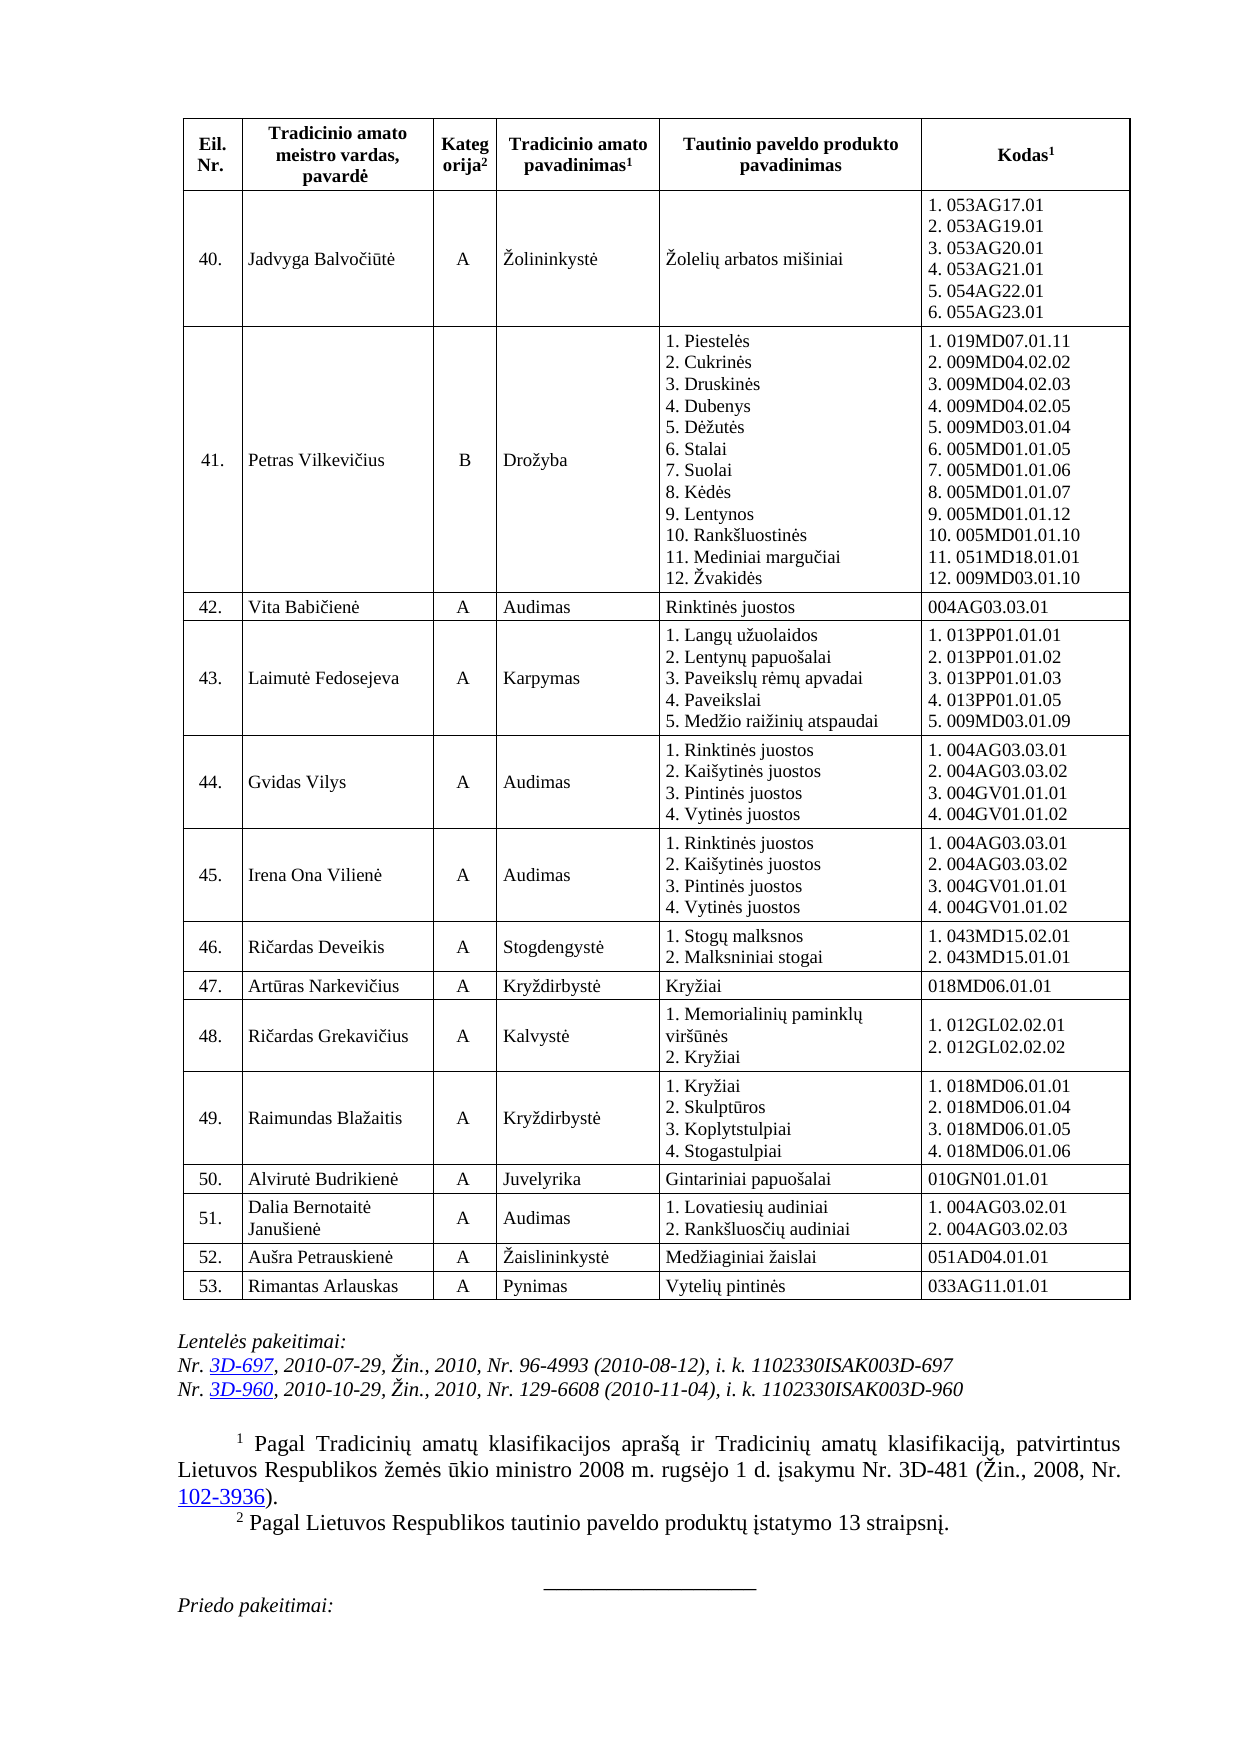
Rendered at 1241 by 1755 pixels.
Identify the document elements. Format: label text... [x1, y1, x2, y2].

table_cell 41. [184, 327, 242, 592]
table_header Kategorija2 [434, 119, 496, 190]
table_cell 1. Lovatiesių audiniai 2. Rankšluosčių audiniai [660, 1194, 921, 1242]
table_cell Dalia Bernotaitė Janušienė [243, 1194, 433, 1242]
table_cell Juvelyrika [497, 1165, 659, 1192]
table_cell Kryždirbystė [497, 972, 659, 999]
table_cell Žaislininkystė [497, 1244, 659, 1271]
table_cell Kryždirbystė [497, 1072, 659, 1164]
table_cell A [434, 922, 496, 971]
table_cell A [434, 1244, 496, 1271]
table_cell Drožyba [497, 327, 659, 592]
table_cell A [434, 829, 496, 921]
table_cell 45. [184, 829, 242, 921]
table_cell Medžiaginiai žaislai [660, 1244, 921, 1271]
table_cell B [434, 327, 496, 592]
text _________________ [177, 1564, 1122, 1593]
table_cell Rinktinės juostos [660, 593, 921, 620]
table_cell A [434, 972, 496, 999]
table_cell Žolelių arbatos mišiniai [660, 191, 921, 326]
table_cell Rimantas Arlauskas [243, 1272, 433, 1299]
table_cell 1. Langų užuolaidos 2. Lentynų papuošalai 3. Paveikslų rėmų apvadai 4. Paveikslai 5. Medžio raižinių atspaudai [660, 621, 921, 735]
table_cell 51. [184, 1194, 242, 1242]
table_cell 010GN01.01.01 [922, 1165, 1129, 1192]
table_cell Audimas [497, 736, 659, 828]
table_cell 44. [184, 736, 242, 828]
table_cell Žolininkystė [497, 191, 659, 326]
table_cell 40. [184, 191, 242, 326]
table_cell Jadvyga Balvočiūtė [243, 191, 433, 326]
table_cell 1. 012GL02.02.01 2. 012GL02.02.02 [922, 1000, 1129, 1071]
text 1 Pagal Tradicinių amatų klasifikacijos aprašą ir Tradicinių amatų klasifikaciją, patvirtintus Lietuvos Respublikos žemės ūkio ministro 2008 m. rugsėjo 1 d. įsakymu Nr. 3D-481 (Žin., 2008, Nr. 102-3936). [177, 1430, 1122, 1509]
table_cell A [434, 736, 496, 828]
table_cell Petras Vilkevičius [243, 327, 433, 592]
table_cell A [434, 191, 496, 326]
table_cell Kalvystė [497, 1000, 659, 1071]
table_cell 1. 004AG03.02.01 2. 004AG03.02.03 [922, 1194, 1129, 1242]
table_cell 48. [184, 1000, 242, 1071]
table_cell A [434, 1072, 496, 1164]
table_cell 1. 053AG17.01 2. 053AG19.01 3. 053AG20.01 4. 053AG21.01 5. 054AG22.01 6. 055AG23.01 [922, 191, 1129, 326]
table_cell Irena Ona Vilienė [243, 829, 433, 921]
table_cell Pynimas [497, 1272, 659, 1299]
table_header Eil. Nr. [184, 119, 242, 190]
table_cell A [434, 1165, 496, 1192]
table_cell 49. [184, 1072, 242, 1164]
table_header Tradicinio amato meistro vardas, pavardė [243, 119, 433, 190]
table_cell 1. 013PP01.01.01 2. 013PP01.01.02 3. 013PP01.01.03 4. 013PP01.01.05 5. 009MD03.01.09 [922, 621, 1129, 735]
table_cell Stogdengystė [497, 922, 659, 971]
table_cell 051AD04.01.01 [922, 1244, 1129, 1271]
table_cell 1. 004AG03.03.01 2. 004AG03.03.02 3. 004GV01.01.01 4. 004GV01.01.02 [922, 736, 1129, 828]
table_cell Raimundas Blažaitis [243, 1072, 433, 1164]
table_cell 018MD06.01.01 [922, 972, 1129, 999]
text Priedo pakeitimai: [177, 1593, 1122, 1617]
table_header Kodas1 [922, 119, 1129, 190]
text Lentelės pakeitimai: [177, 1329, 1122, 1353]
table_cell Audimas [497, 593, 659, 620]
table_cell Alvirutė Budrikienė [243, 1165, 433, 1192]
table_cell 1. Memorialinių paminklų viršūnės 2. Kryžiai [660, 1000, 921, 1071]
table_cell A [434, 621, 496, 735]
table_cell Artūras Narkevičius [243, 972, 433, 999]
table_cell 42. [184, 593, 242, 620]
table_cell 43. [184, 621, 242, 735]
table_cell Vytelių pintinės [660, 1272, 921, 1299]
table_cell 50. [184, 1165, 242, 1192]
table_cell A [434, 593, 496, 620]
table_cell Laimutė Fedosejeva [243, 621, 433, 735]
table_cell Audimas [497, 1194, 659, 1242]
table_cell 1. Rinktinės juostos 2. Kaišytinės juostos 3. Pintinės juostos 4. Vytinės juostos [660, 829, 921, 921]
table_cell A [434, 1194, 496, 1242]
table_cell Aušra Petrauskienė [243, 1244, 433, 1271]
table_cell Ričardas Grekavičius [243, 1000, 433, 1071]
table_cell 033AG11.01.01 [922, 1272, 1129, 1299]
table_cell 47. [184, 972, 242, 999]
table_cell 46. [184, 922, 242, 971]
table_cell 1. Kryžiai 2. Skulptūros 3. Koplytstulpiai 4. Stogastulpiai [660, 1072, 921, 1164]
table_cell A [434, 1272, 496, 1299]
table_cell 1. 019MD07.01.11 2. 009MD04.02.02 3. 009MD04.02.03 4. 009MD04.02.05 5. 009MD03.01.04 6. 005MD01.01.05 7. 005MD01.01.06 8. 005MD01.01.07 9. 005MD01.01.12 10. 005MD01.01.10 11. 051MD18.01.01 12. 009MD03.01.10 [922, 327, 1129, 592]
table_cell 1. 043MD15.02.01 2. 043MD15.01.01 [922, 922, 1129, 971]
table_cell 004AG03.03.01 [922, 593, 1129, 620]
table_cell 53. [184, 1272, 242, 1299]
text Nr. 3D-960, 2010-10-29, Žin., 2010, Nr. 129-6608 (2010-11-04), i. k. 1102330ISAK003D-960 [177, 1377, 1122, 1401]
table_cell 1. Stogų malksnos 2. Malksniniai stogai [660, 922, 921, 971]
text Nr. 3D-697, 2010-07-29, Žin., 2010, Nr. 96-4993 (2010-08-12), i. k. 1102330ISAK003D-697 [177, 1353, 1122, 1377]
table_cell Kryžiai [660, 972, 921, 999]
table_cell 1. Piestelės 2. Cukrinės 3. Druskinės 4. Dubenys 5. Dėžutės 6. Stalai 7. Suolai 8. Kėdės 9. Lentynos 10. Rankšluostinės 11. Mediniai margučiai 12. Žvakidės [660, 327, 921, 592]
table_cell Gvidas Vilys [243, 736, 433, 828]
table_cell 1. 004AG03.03.01 2. 004AG03.03.02 3. 004GV01.01.01 4. 004GV01.01.02 [922, 829, 1129, 921]
table_cell Karpymas [497, 621, 659, 735]
table_cell Ričardas Deveikis [243, 922, 433, 971]
table_header Tautinio paveldo produkto pavadinimas [660, 119, 921, 190]
table_cell 52. [184, 1244, 242, 1271]
table_cell Gintariniai papuošalai [660, 1165, 921, 1192]
table_cell A [434, 1000, 496, 1071]
table_header Tradicinio amato pavadinimas1 [497, 119, 659, 190]
table_cell 1. Rinktinės juostos 2. Kaišytinės juostos 3. Pintinės juostos 4. Vytinės juostos [660, 736, 921, 828]
table_cell 1. 018MD06.01.01 2. 018MD06.01.04 3. 018MD06.01.05 4. 018MD06.01.06 [922, 1072, 1129, 1164]
table_cell Audimas [497, 829, 659, 921]
text 2 Pagal Lietuvos Respublikos tautinio paveldo produktų įstatymo 13 straipsnį. [177, 1509, 1122, 1536]
table_cell Vita Babičienė [243, 593, 433, 620]
